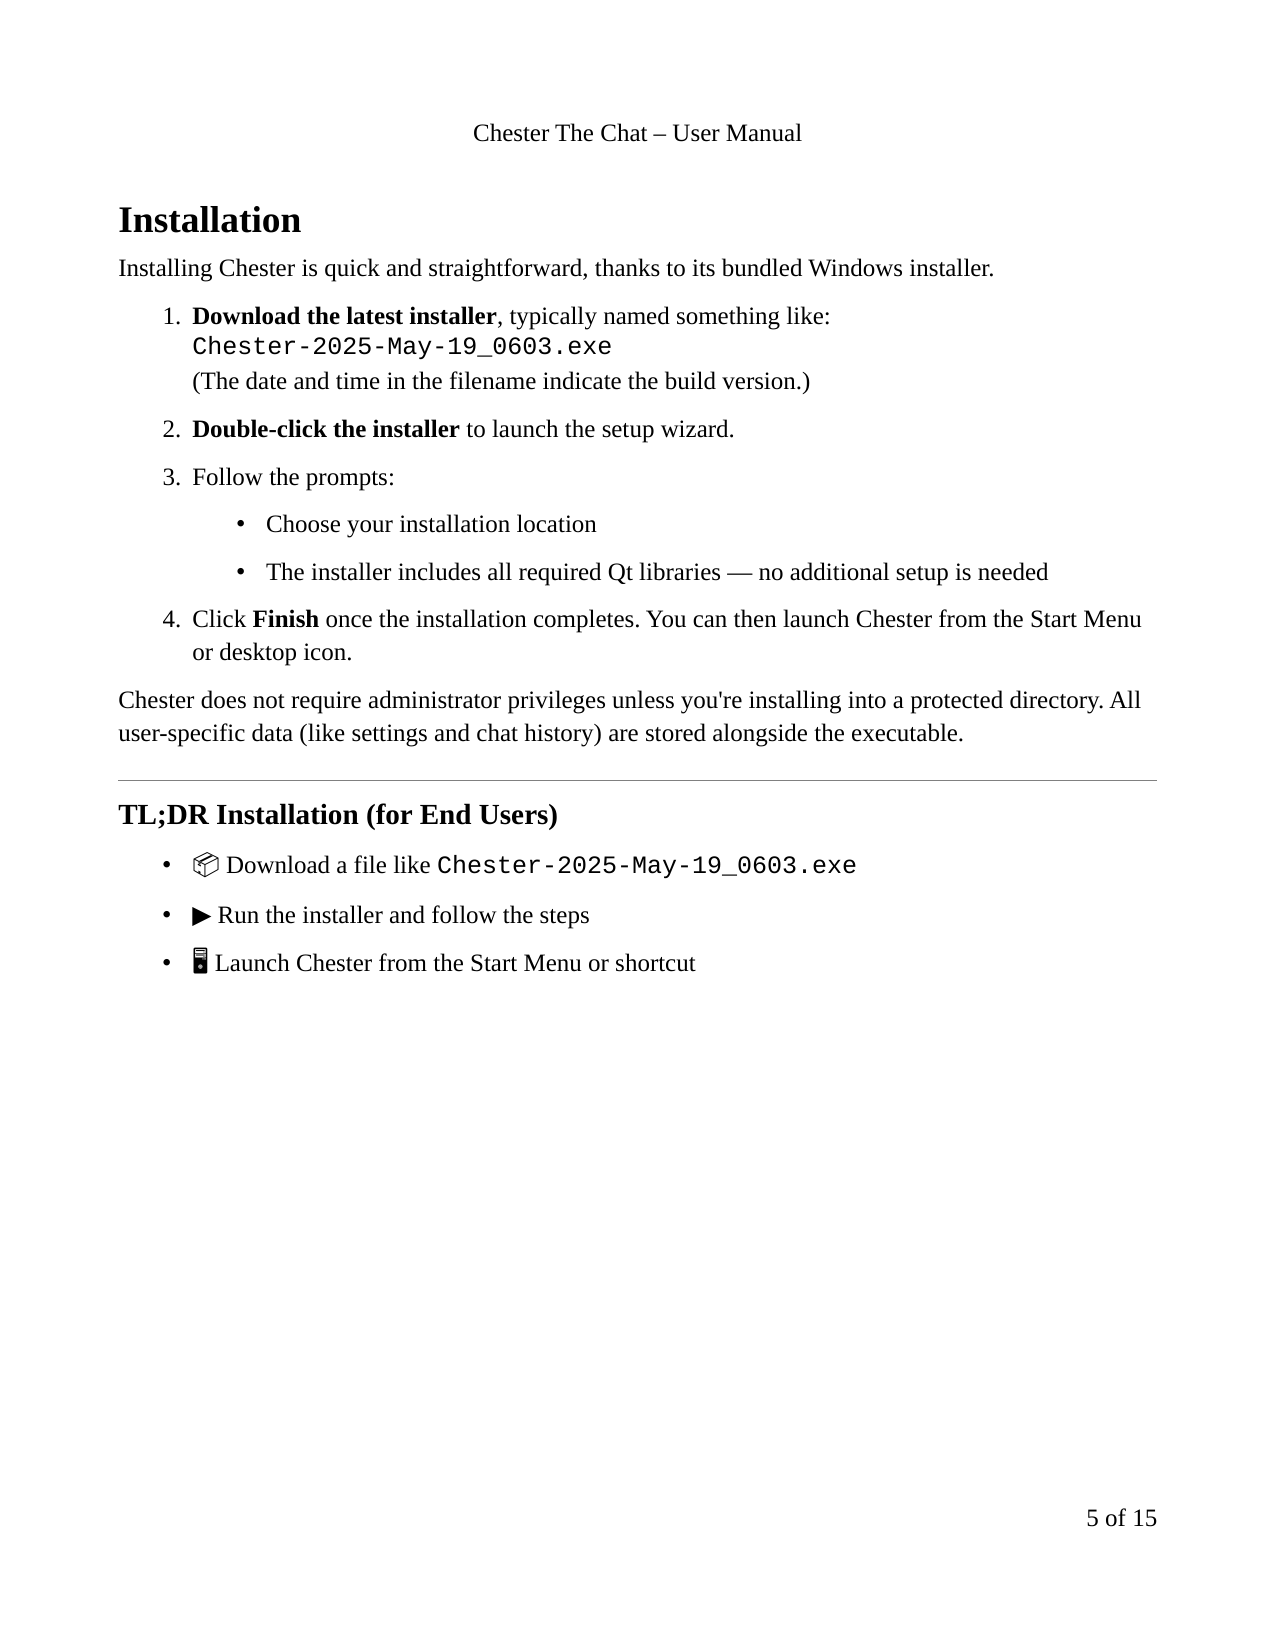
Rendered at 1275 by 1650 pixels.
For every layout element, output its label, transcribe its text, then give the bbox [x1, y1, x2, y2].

list Choose your installation location [236, 509, 1157, 538]
list Click Finish once the installation completes. You can then launch Chester from the Start Menu or desktop icon. [162, 604, 1157, 666]
list ▶️ Run the installer and follow the steps [162, 900, 1157, 929]
list 📦 Download a file like Chester-2025-May-19_0603.exe [162, 850, 1157, 881]
list 🖥️ Launch Chester from the Start Menu or shortcut [162, 948, 1157, 977]
text Chester does not require administrator privileges unless you're installing into a protected directory. All user-specific data (like settings and chat history) are stored alongside the executable. [118, 685, 1157, 747]
list Follow the prompts: [162, 462, 1157, 490]
list The installer includes all required Qt libraries — no additional setup is needed [236, 557, 1157, 586]
subtitle Installation [118, 198, 1157, 241]
subtitle TL;DR Installation (for End Users) [118, 797, 1157, 831]
list Double-click the installer to launch the setup wizard. [162, 414, 1157, 443]
list Download the latest installer, typically named something like: Chester-2025-May-19_0603.exe (The date and time in the filename indicate the build version.) [162, 301, 1157, 395]
text Installing Chester is quick and straightforward, thanks to its bundled Windows installer. [118, 253, 1157, 282]
